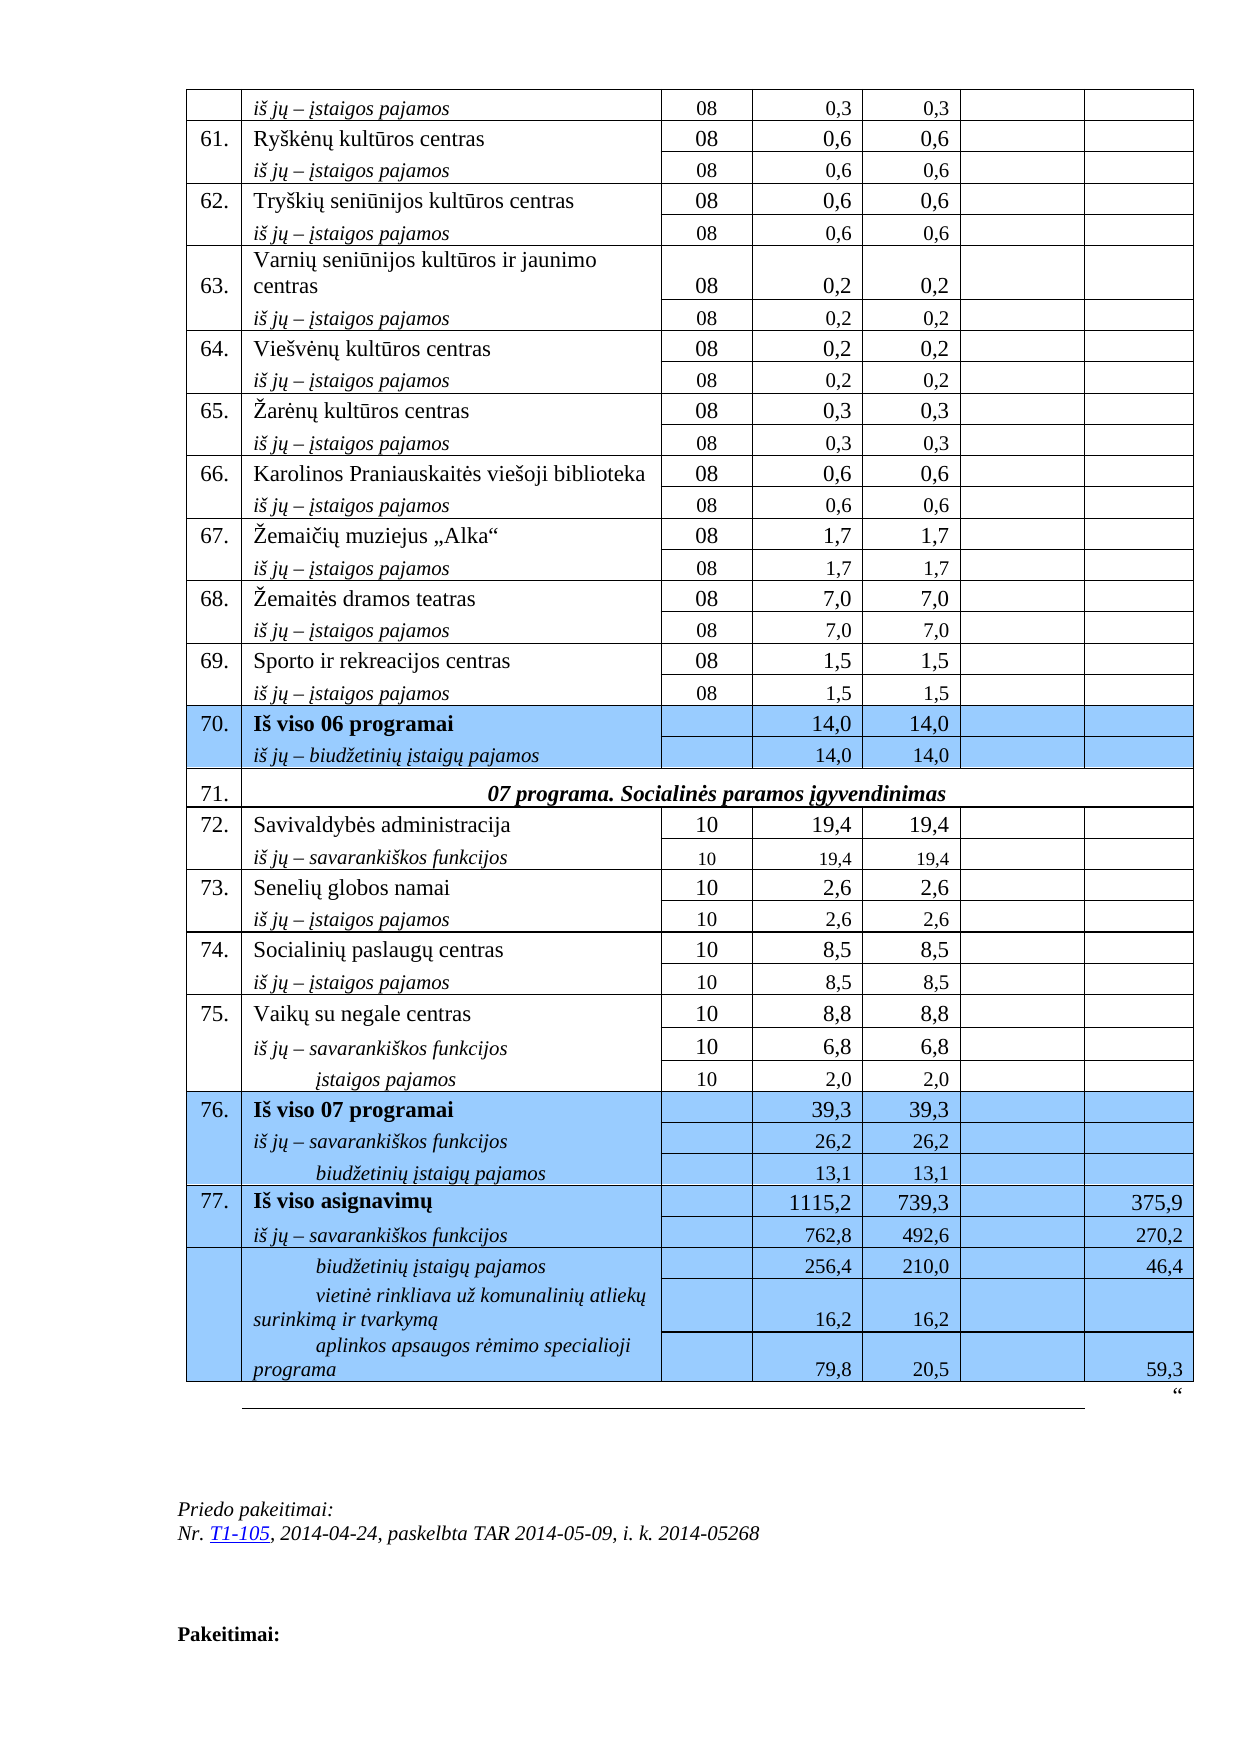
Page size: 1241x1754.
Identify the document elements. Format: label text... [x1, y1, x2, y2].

table_cell [1085, 737, 1193, 767]
table_cell biudžetinių įstaigų pajamos [242, 1248, 661, 1278]
table_cell 13,1 [863, 1154, 960, 1184]
table_cell [961, 1279, 1084, 1331]
table_cell [187, 838, 241, 869]
table_cell [961, 1028, 1084, 1059]
table_cell 210,0 [863, 1248, 960, 1278]
table_cell 08 [662, 644, 752, 674]
table_cell [961, 90, 1084, 120]
table_cell 10 [662, 933, 752, 963]
table_cell 39,3 [863, 1092, 960, 1122]
table_cell [187, 1027, 241, 1059]
table_cell [187, 1248, 241, 1278]
table_cell 14,0 [753, 706, 862, 736]
table_cell [662, 1279, 752, 1331]
table_cell [961, 612, 1084, 642]
table_cell 0,3 [753, 90, 862, 120]
table_cell 08 [662, 215, 752, 245]
table_cell iš jų – biudžetinių įstaigų pajamos [242, 736, 661, 767]
table_cell [187, 361, 241, 392]
table_cell 8,5 [753, 933, 862, 963]
table_cell [1085, 362, 1193, 392]
table_cell [961, 394, 1084, 424]
table_cell [1085, 394, 1193, 424]
table_cell [187, 214, 241, 245]
table_cell 1,5 [863, 644, 960, 674]
table_cell 14,0 [863, 737, 960, 767]
table_cell Tryškių seniūnijos kultūros centras [242, 184, 661, 214]
table_cell Varnių seniūnijos kultūros ir jaunimo centras [242, 246, 661, 299]
table_cell [961, 581, 1084, 611]
table_cell iš jų – savarankiškos funkcijos [242, 1122, 661, 1153]
table_cell 07 programa. Socialinės paramos įgyvendinimas [242, 769, 1193, 806]
table_cell Vaikų su negale centras [242, 995, 661, 1027]
table_cell [1085, 839, 1193, 869]
table_cell 79,8 [753, 1333, 862, 1381]
table_cell 66. [187, 456, 241, 486]
table_cell 08 [662, 550, 752, 580]
table_cell 08 [662, 121, 752, 151]
table_cell [1085, 1408, 1194, 1439]
table_cell [187, 90, 241, 120]
table_cell iš jų – įstaigos pajamos [242, 424, 661, 455]
table_cell 1,5 [863, 675, 960, 705]
table_cell [187, 1122, 241, 1153]
table_cell 1,7 [863, 550, 960, 580]
table_cell 67. [187, 519, 241, 549]
table_cell 1115,2 [753, 1186, 862, 1216]
table_cell [1085, 995, 1193, 1027]
table_cell [1085, 519, 1193, 549]
table_cell [961, 215, 1084, 245]
table_cell 59,3 [1085, 1333, 1193, 1381]
table_cell 1,5 [753, 644, 862, 674]
table_cell iš jų – įstaigos pajamos [242, 214, 661, 245]
table_cell 0,2 [753, 300, 862, 330]
table_cell 10 [662, 839, 752, 869]
table_cell [1085, 581, 1193, 611]
table_cell 26,2 [863, 1123, 960, 1153]
table_cell [187, 1060, 241, 1091]
table_cell [1085, 706, 1193, 736]
table_cell [1085, 964, 1193, 994]
table_cell 6,8 [863, 1028, 960, 1059]
table_cell 8,5 [863, 933, 960, 963]
table_cell Iš viso 07 programai [242, 1092, 661, 1122]
table_cell [1085, 1154, 1193, 1184]
table_cell [187, 1382, 242, 1408]
table_cell [1085, 550, 1193, 580]
table_cell [961, 964, 1084, 994]
table_cell [752, 1382, 863, 1408]
table_cell 63. [187, 246, 241, 299]
table_cell 08 [662, 184, 752, 214]
table_cell 14,0 [753, 737, 862, 767]
table_cell [961, 644, 1084, 674]
table_cell [961, 933, 1084, 963]
table_cell 72. [187, 808, 241, 838]
table_cell 0,6 [863, 152, 960, 182]
table_cell [187, 299, 241, 330]
table_cell 14,0 [863, 706, 960, 736]
table_cell 0,6 [863, 184, 960, 214]
table_cell [961, 487, 1084, 517]
table_cell [1085, 456, 1193, 486]
table_cell [961, 246, 1084, 299]
table_cell 61. [187, 121, 241, 151]
table_cell 08 [662, 331, 752, 361]
table_cell 08 [662, 246, 752, 299]
table_cell 69. [187, 644, 241, 674]
table_cell [662, 1092, 752, 1122]
table_cell iš jų – įstaigos pajamos [242, 486, 661, 517]
text Pakeitimai: [177, 1622, 1169, 1646]
table_cell 8,5 [863, 964, 960, 994]
table_cell Savivaldybės administracija [242, 808, 661, 838]
table_cell 16,2 [863, 1279, 960, 1331]
table_cell Sporto ir rekreacijos centras [242, 644, 661, 674]
table_cell 71. [187, 769, 241, 806]
table_cell [187, 549, 241, 580]
table_cell [187, 674, 241, 705]
table_cell [187, 151, 241, 182]
table_cell 08 [662, 394, 752, 424]
table_cell [1085, 425, 1193, 455]
table_cell 77. [187, 1186, 241, 1216]
table_cell [1085, 901, 1193, 931]
table_cell 7,0 [863, 612, 960, 642]
table_cell 0,6 [753, 456, 862, 486]
table_cell [863, 1382, 960, 1408]
table_cell [961, 995, 1084, 1027]
table_cell [662, 1154, 752, 1184]
table_cell 13,1 [753, 1154, 862, 1184]
table_cell [961, 425, 1084, 455]
table_cell 19,4 [863, 808, 960, 838]
table_cell 10 [662, 964, 752, 994]
table_cell [1085, 644, 1193, 674]
table_cell 1,7 [753, 550, 862, 580]
table_cell “ [1085, 1382, 1194, 1408]
table_cell [961, 675, 1084, 705]
table_cell Viešvėnų kultūros centras [242, 331, 661, 361]
table_cell [242, 1409, 661, 1439]
table_cell 0,3 [863, 425, 960, 455]
table_cell [662, 1123, 752, 1153]
table_cell [1085, 90, 1193, 120]
table_cell [961, 901, 1084, 931]
table_cell [961, 121, 1084, 151]
table_cell 08 [662, 519, 752, 549]
table_cell [961, 808, 1084, 838]
table_cell 39,3 [753, 1092, 862, 1122]
table_cell [187, 1153, 241, 1184]
table_cell 0,6 [863, 121, 960, 151]
table_cell 62. [187, 184, 241, 214]
table_cell [961, 839, 1084, 869]
table_cell Ryškėnų kultūros centras [242, 121, 661, 151]
table_cell 08 [662, 425, 752, 455]
table_cell 68. [187, 581, 241, 611]
table_cell iš jų – įstaigos pajamos [242, 90, 661, 120]
table_cell Socialinių paslaugų centras [242, 933, 661, 963]
table_cell 0,3 [863, 90, 960, 120]
table_cell [961, 737, 1084, 767]
table_cell [961, 870, 1084, 900]
table_cell 75. [187, 995, 241, 1027]
table_cell [1085, 121, 1193, 151]
table_cell 0,2 [863, 331, 960, 361]
table_cell [187, 900, 241, 931]
table_cell 492,6 [863, 1217, 960, 1247]
table_cell 2,6 [863, 901, 960, 931]
table_cell 0,6 [863, 456, 960, 486]
table_cell 19,4 [863, 839, 960, 869]
table_cell [1085, 1028, 1193, 1059]
table_cell [961, 1248, 1084, 1278]
table_cell 10 [662, 1028, 752, 1059]
table_cell 0,2 [863, 362, 960, 392]
table_cell [187, 424, 241, 455]
table_cell [242, 1382, 661, 1408]
table_cell 2,6 [753, 870, 862, 900]
table_cell [961, 1186, 1084, 1216]
table_cell iš jų – savarankiškos funkcijos [242, 1216, 661, 1247]
table_cell įstaigos pajamos [242, 1060, 661, 1091]
table_cell Iš viso asignavimų [242, 1186, 661, 1216]
table_cell [187, 963, 241, 994]
table_cell 10 [662, 870, 752, 900]
table_cell [1085, 1123, 1193, 1153]
table_cell 0,2 [753, 362, 862, 392]
table_cell 08 [662, 675, 752, 705]
table_cell 08 [662, 487, 752, 517]
table_cell 1,7 [753, 519, 862, 549]
table_cell [961, 456, 1084, 486]
table_cell 1,7 [863, 519, 960, 549]
table_cell [960, 1409, 1084, 1439]
table_cell 762,8 [753, 1217, 862, 1247]
table_cell [961, 1154, 1084, 1184]
table_cell 375,9 [1085, 1186, 1193, 1216]
table_cell [1085, 1092, 1193, 1122]
table_cell [1085, 487, 1193, 517]
table_cell 0,3 [863, 394, 960, 424]
table_cell [662, 1186, 752, 1216]
table_cell [662, 1333, 752, 1381]
table_cell [863, 1409, 960, 1439]
table_cell 08 [662, 362, 752, 392]
table_cell 256,4 [753, 1248, 862, 1278]
table_cell 7,0 [753, 581, 862, 611]
table_cell Žarėnų kultūros centras [242, 394, 661, 424]
table_cell [961, 706, 1084, 736]
table_cell 10 [662, 1061, 752, 1091]
table_cell Senelių globos namai [242, 870, 661, 900]
table_cell [961, 550, 1084, 580]
table_cell 08 [662, 612, 752, 642]
table_cell [1085, 808, 1193, 838]
table_cell [961, 184, 1084, 214]
table_cell 73. [187, 870, 241, 900]
text Priedo pakeitimai: [177, 1497, 1169, 1521]
table_cell 10 [662, 995, 752, 1027]
table_cell 0,6 [863, 487, 960, 517]
table_cell [1085, 215, 1193, 245]
table_cell 270,2 [1085, 1217, 1193, 1247]
text Nr. T1-105, 2014-04-24, paskelbta TAR 2014-05-09, i. k. 2014-05268 [177, 1521, 1169, 1545]
table_cell 0,3 [753, 394, 862, 424]
table_cell [187, 1331, 241, 1381]
table_cell iš jų – įstaigos pajamos [242, 674, 661, 705]
table_cell [961, 1092, 1084, 1122]
table_cell [961, 1333, 1084, 1381]
table_cell iš jų – įstaigos pajamos [242, 900, 661, 931]
table_cell vietinė rinkliava už komunalinių atliekų surinkimą ir tvarkymą [242, 1278, 661, 1331]
table_cell 2,6 [753, 901, 862, 931]
table_cell [1085, 152, 1193, 182]
table_cell 0,6 [753, 215, 862, 245]
table_cell 1,5 [753, 675, 862, 705]
table_cell 8,5 [753, 964, 862, 994]
table_cell [187, 736, 241, 767]
table_cell [187, 1216, 241, 1247]
table_cell 65. [187, 394, 241, 424]
table_cell 0,6 [753, 184, 862, 214]
table_cell [187, 486, 241, 517]
table_cell iš jų – įstaigos pajamos [242, 361, 661, 392]
table_cell [661, 1382, 752, 1408]
table_cell 10 [662, 901, 752, 931]
table_cell 6,8 [753, 1028, 862, 1059]
table_cell [961, 519, 1084, 549]
table_cell [961, 362, 1084, 392]
table_cell [662, 706, 752, 736]
table_cell 739,3 [863, 1186, 960, 1216]
table_cell [961, 1123, 1084, 1153]
table_cell [1085, 1061, 1193, 1091]
table_cell 8,8 [753, 995, 862, 1027]
table_cell iš jų – įstaigos pajamos [242, 963, 661, 994]
table_cell [1085, 933, 1193, 963]
table_cell 0,2 [863, 300, 960, 330]
table_cell 08 [662, 456, 752, 486]
table_cell 10 [662, 808, 752, 838]
table_cell 20,5 [863, 1333, 960, 1381]
table_cell 0,2 [863, 246, 960, 299]
table_cell 0,6 [753, 121, 862, 151]
table_cell iš jų – įstaigos pajamos [242, 299, 661, 330]
table_cell [1085, 1279, 1193, 1331]
table_cell [187, 1408, 242, 1439]
table_cell 0,2 [753, 246, 862, 299]
table_cell aplinkos apsaugos rėmimo specialioji programa [242, 1331, 661, 1381]
table_cell [1085, 870, 1193, 900]
table_cell iš jų – įstaigos pajamos [242, 151, 661, 182]
table_cell iš jų – savarankiškos funkcijos [242, 838, 661, 869]
table_cell 74. [187, 933, 241, 963]
table_cell 8,8 [863, 995, 960, 1027]
table_cell 08 [662, 152, 752, 182]
table_cell 2,0 [753, 1061, 862, 1091]
table_cell 46,4 [1085, 1248, 1193, 1278]
table_cell [752, 1409, 863, 1439]
table_cell 7,0 [863, 581, 960, 611]
table_cell iš jų – įstaigos pajamos [242, 611, 661, 642]
table_cell 2,0 [863, 1061, 960, 1091]
table_cell 0,6 [863, 215, 960, 245]
table_cell 0,3 [753, 425, 862, 455]
table_cell [961, 152, 1084, 182]
table_cell [187, 1278, 241, 1331]
table_cell 19,4 [753, 808, 862, 838]
table_cell Žemaičių muziejus „Alka“ [242, 519, 661, 549]
table_cell [961, 1217, 1084, 1247]
table_cell [661, 1409, 752, 1439]
table_cell [960, 1382, 1084, 1408]
table_cell 70. [187, 706, 241, 736]
table_cell Iš viso 06 programai [242, 706, 661, 736]
table_cell Karolinos Praniauskaitės viešoji biblioteka [242, 456, 661, 486]
table_cell 7,0 [753, 612, 862, 642]
table_cell [961, 300, 1084, 330]
table_cell 0,2 [753, 331, 862, 361]
table_cell [662, 1248, 752, 1278]
table_cell iš jų – savarankiškos funkcijos [242, 1027, 661, 1059]
table_cell Žemaitės dramos teatras [242, 581, 661, 611]
table_cell 16,2 [753, 1279, 862, 1331]
table_cell 08 [662, 90, 752, 120]
table_cell 19,4 [753, 839, 862, 869]
table_cell 0,6 [753, 487, 862, 517]
table_cell [1085, 184, 1193, 214]
table_cell [961, 1061, 1084, 1091]
table_cell [1085, 246, 1193, 299]
table_cell [961, 331, 1084, 361]
table_cell iš jų – įstaigos pajamos [242, 549, 661, 580]
table_cell 08 [662, 581, 752, 611]
table_cell [662, 737, 752, 767]
table_cell [1085, 675, 1193, 705]
table_cell [1085, 300, 1193, 330]
table_cell [187, 611, 241, 642]
table_cell 64. [187, 331, 241, 361]
table_cell 2,6 [863, 870, 960, 900]
table_cell 76. [187, 1092, 241, 1122]
table_cell 26,2 [753, 1123, 862, 1153]
table_cell biudžetinių įstaigų pajamos [242, 1153, 661, 1184]
table_cell [662, 1217, 752, 1247]
table_cell [1085, 612, 1193, 642]
table_cell 0,6 [753, 152, 862, 182]
table_cell 08 [662, 300, 752, 330]
table_cell [1085, 331, 1193, 361]
